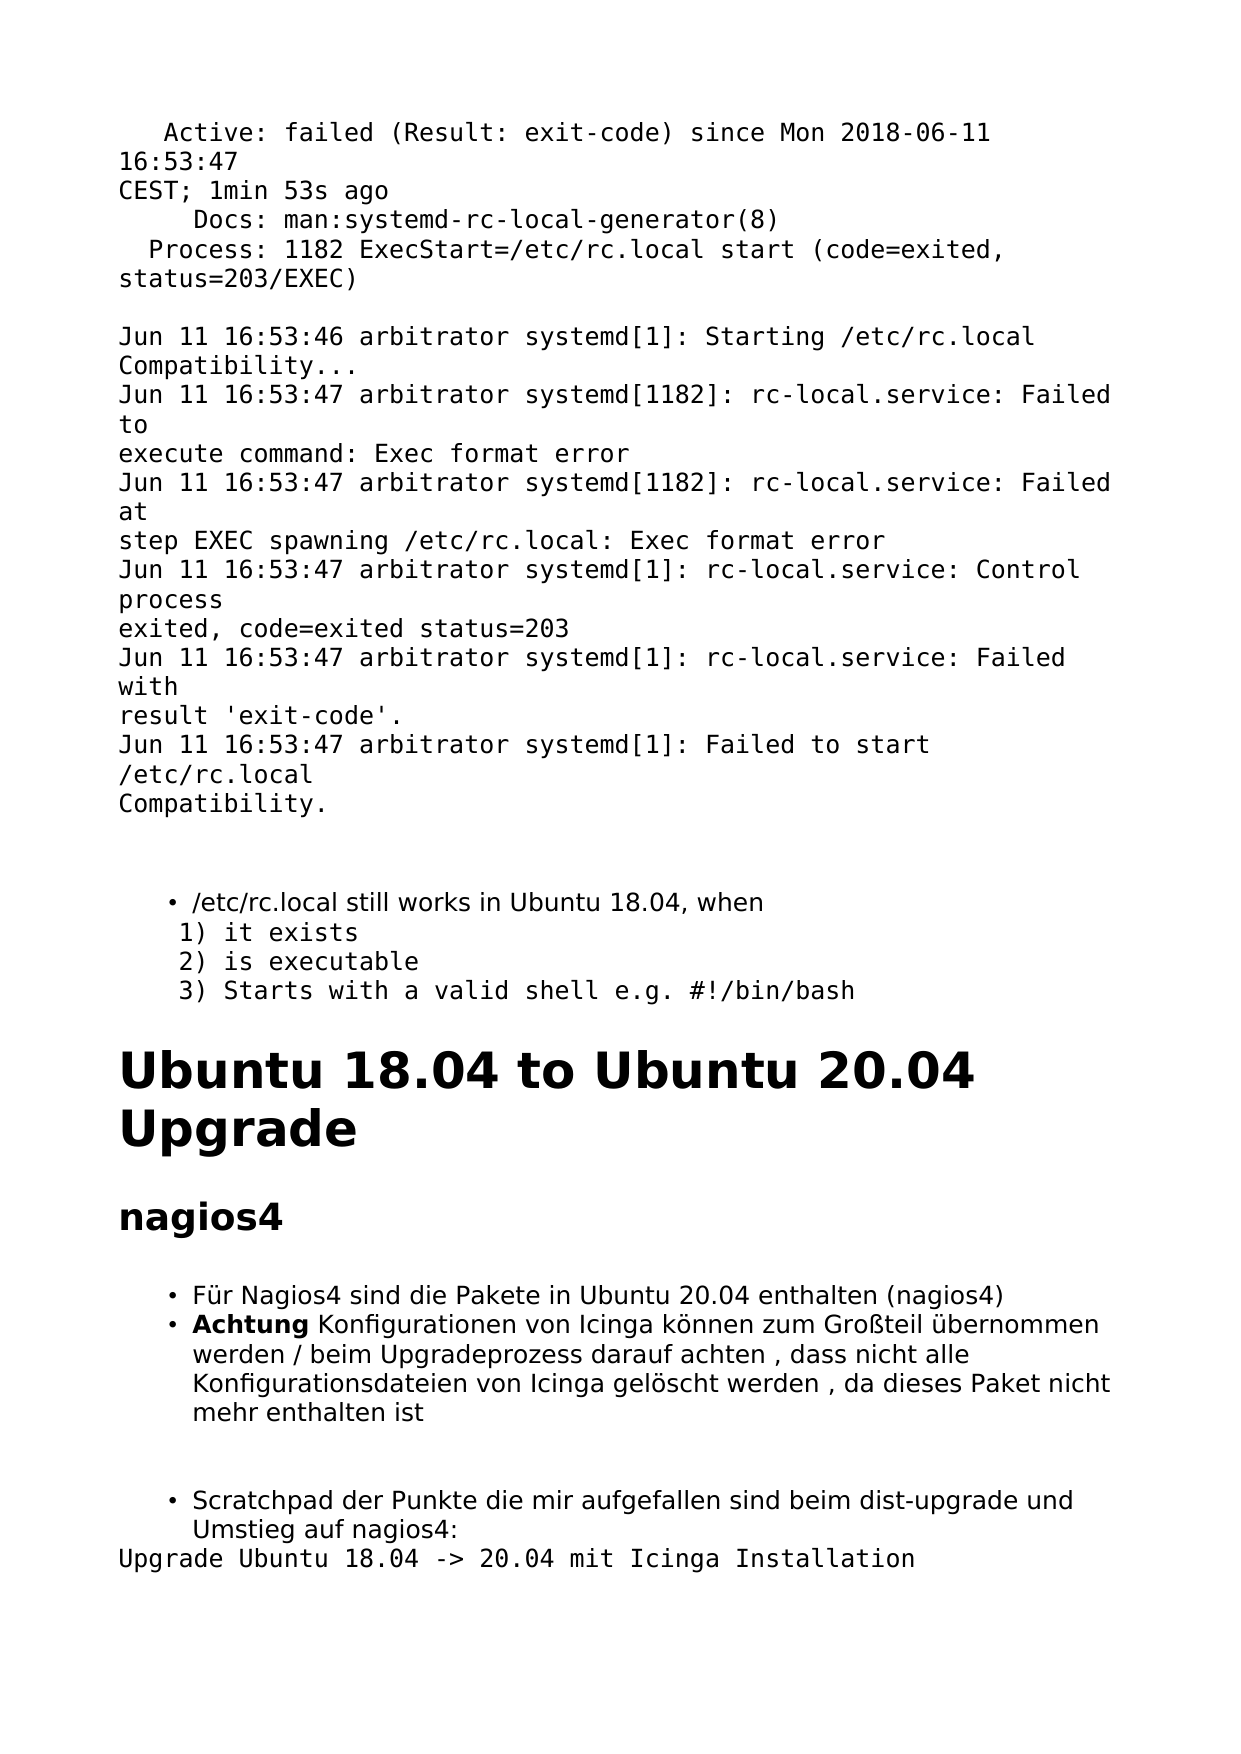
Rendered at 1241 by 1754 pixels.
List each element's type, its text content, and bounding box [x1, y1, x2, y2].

list /etc/rc.local still works in Ubuntu 18.04, when [177, 888, 1122, 918]
list Für Nagios4 sind die Pakete in Ubuntu 20.04 enthalten (nagios4) [177, 1282, 1122, 1311]
list Scratchpad der Punkte die mir aufgefallen sind beim dist-upgrade und Umstieg auf nagios4: [177, 1486, 1122, 1545]
text Upgrade Ubuntu 18.04 -> 20.04 mit Icinga Installation [118, 1545, 1122, 1632]
text 1) it exists 2) is executable 3) Starts with a valid shell e.g. #!/bin/bash [118, 918, 1122, 1005]
list Achtung Konfigurationen von Icinga können zum Großteil übernommen werden / beim Upgradeprozess darauf achten , dass nicht alle Konfigurationsdateien von Icinga gelöscht werden , da dieses Paket nicht mehr enthalten ist [177, 1311, 1122, 1427]
text Active: failed (Result: exit-code) since Mon 2018-06-11 16:53:47 CEST; 1min 53s ago Docs: man:systemd-rc-local-generator(8) Process: 1182 ExecStart=/etc/rc.local start (code=exited, status=203/EXEC) Jun 11 16:53:46 arbitrator systemd[1]: Starting /etc/rc.local Compatibility... Jun 11 16:53:47 arbitrator systemd[1182]: rc-local.service: Failed to execute command: Exec format error Jun 11 16:53:47 arbitrator systemd[1182]: rc-local.service: Failed at step EXEC spawning /etc/rc.local: Exec format error Jun 11 16:53:47 arbitrator systemd[1]: rc-local.service: Control process exited, code=exited status=203 Jun 11 16:53:47 arbitrator systemd[1]: rc-local.service: Failed with result 'exit-code'. Jun 11 16:53:47 arbitrator systemd[1]: Failed to start /etc/rc.local Compatibility. [118, 118, 1122, 847]
subtitle nagios4 [118, 1196, 1122, 1239]
subtitle Ubuntu 18.04 to Ubuntu 20.04 Upgrade [118, 1042, 1122, 1158]
